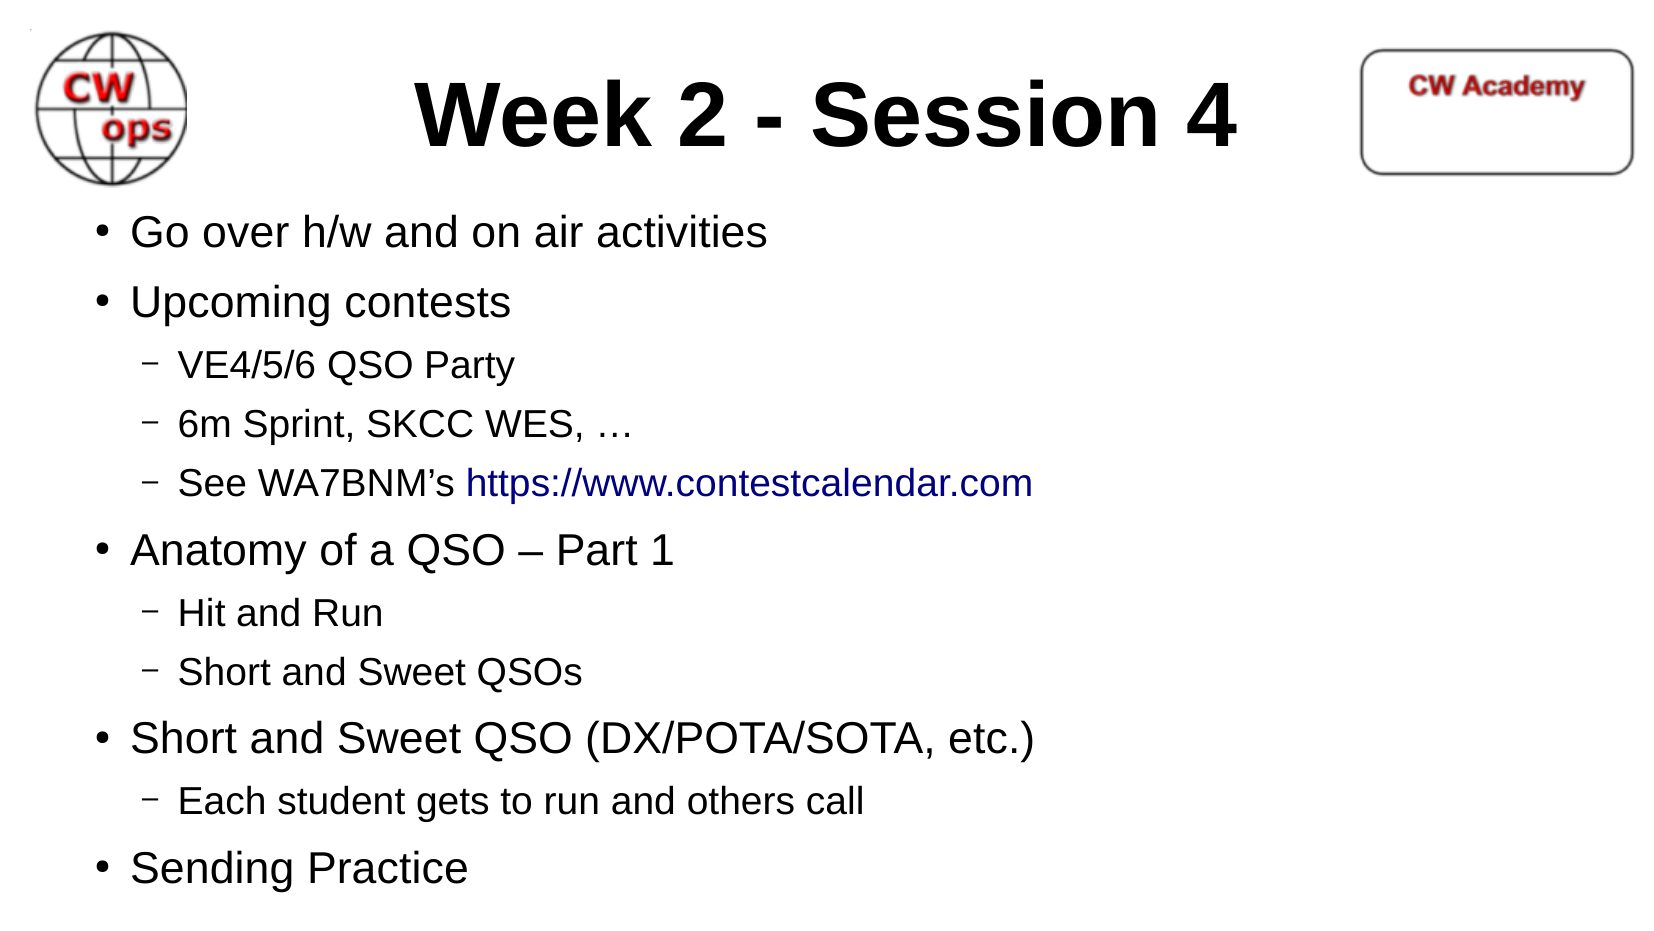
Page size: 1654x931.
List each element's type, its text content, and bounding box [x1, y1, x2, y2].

picture [30, 29, 187, 194]
title Week 2 - Session 4 [82, 37, 1571, 193]
list Go over h/w and on air activities Upcoming contests VE4/5/6 QSO Party 6m Sprint, SKCC WES, … See WA7BNM’s https://www.contestcalendar.com Anatomy of a QSO – Part 1 Hit and Run Short and Sweet QSOs Short and Sweet QSO (DX/POTA/SOTA, etc.) Each student gets to run and others call Sending Practice [82, 207, 1571, 897]
picture [1571, 37, 1640, 186]
